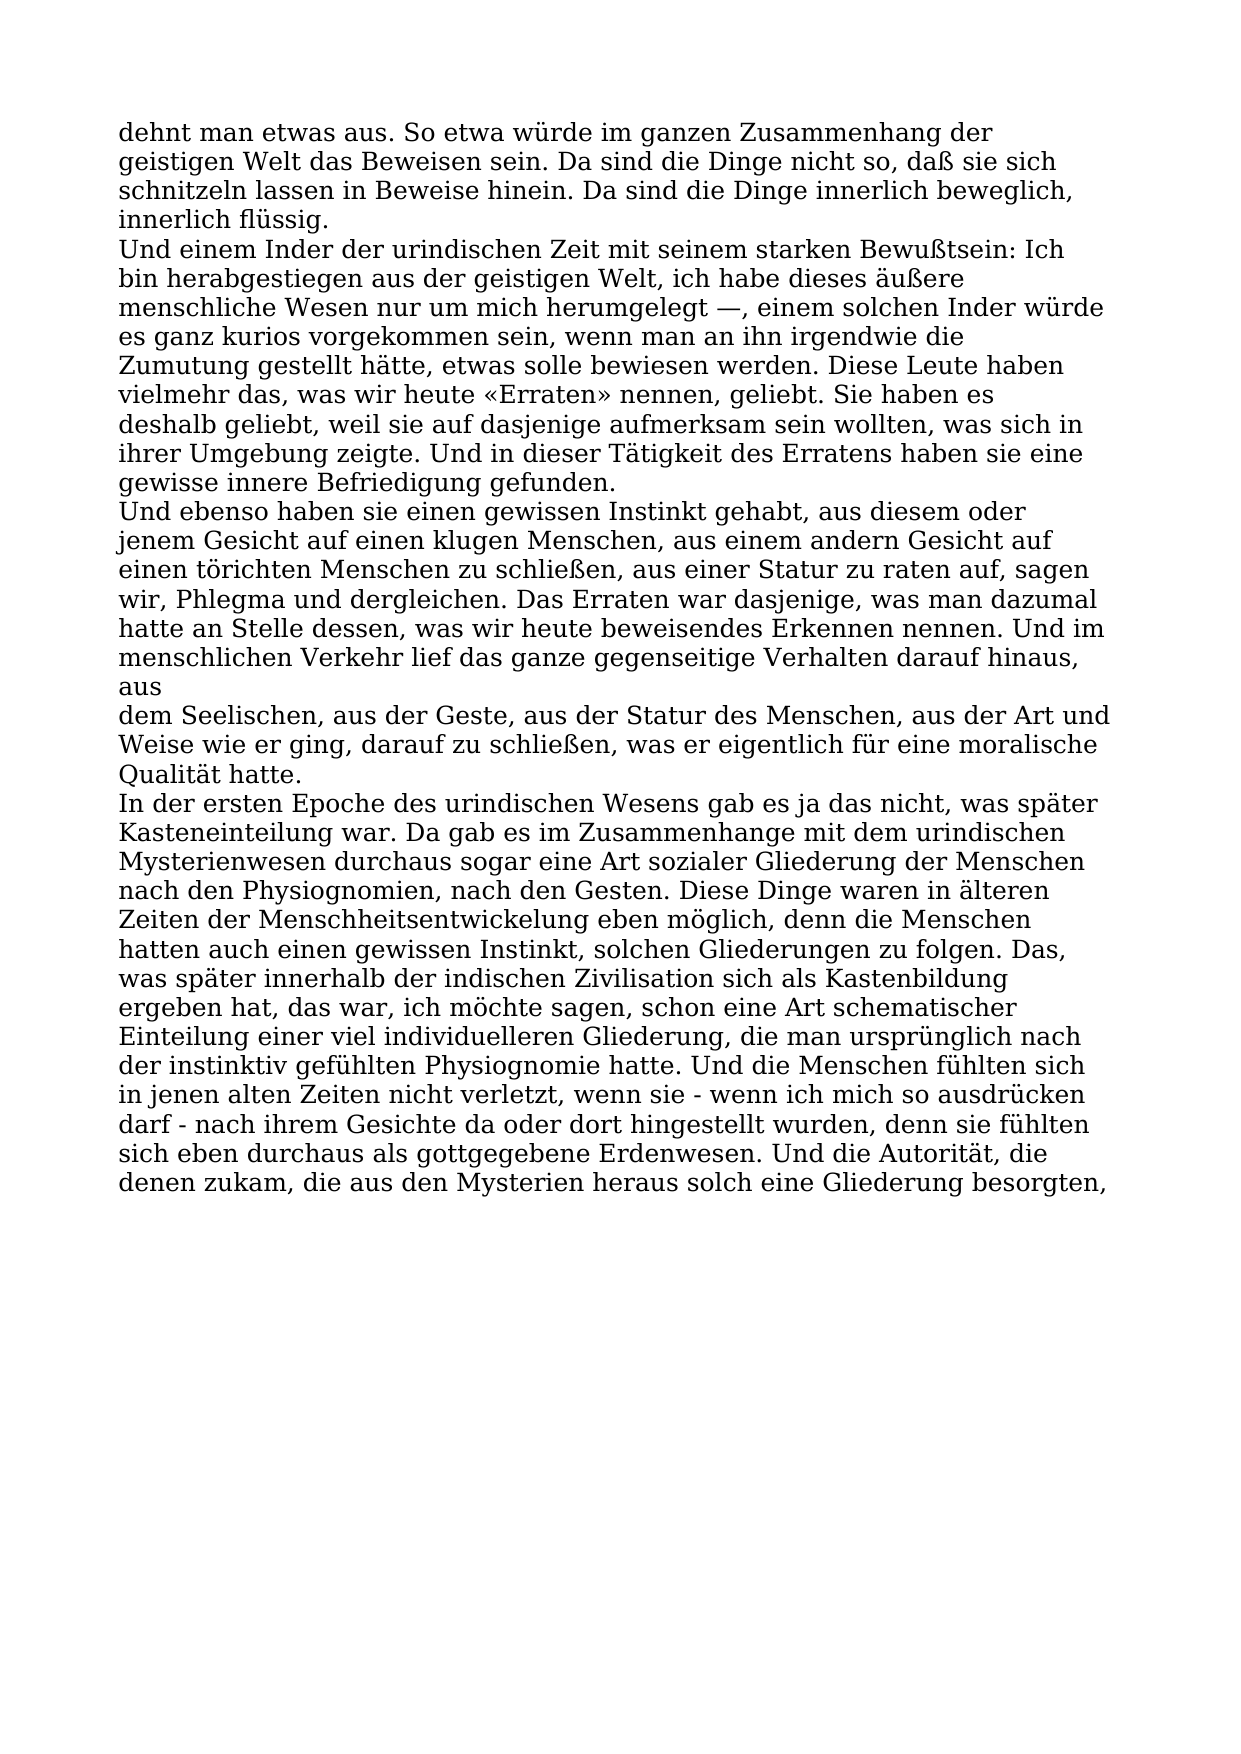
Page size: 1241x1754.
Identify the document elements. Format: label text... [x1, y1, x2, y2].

text einen törichten Menschen zu schließen, aus einer Statur zu raten auf, sagen [118, 556, 1122, 585]
text ihrer Umgebung zeigte. Und in dieser Tätigkeit des Erratens haben sie eine [118, 439, 1122, 468]
text Qualität hatte. [118, 760, 1122, 789]
text sich eben durchaus als gottgegebene Erdenwesen. Und die Autorität, die [118, 1139, 1122, 1168]
text geistigen Welt das Beweisen sein. Da sind die Dinge nicht so, daß sie sich [118, 147, 1122, 176]
text schnitzeln lassen in Beweise hinein. Da sind die Dinge innerlich beweglich, [118, 176, 1122, 206]
text hatten auch einen gewissen Instinkt, solchen Gliederungen zu folgen. Das, [118, 935, 1122, 964]
text ergeben hat, das war, ich möchte sagen, schon eine Art schematischer [118, 993, 1122, 1022]
text Kasteneinteilung war. Da gab es im Zusammenhange mit dem urindischen [118, 818, 1122, 847]
text Weise wie er ging, darauf zu schließen, was er eigentlich für eine moralische [118, 731, 1122, 760]
text darf - nach ihrem Gesichte da oder dort hingestellt wurden, denn sie fühlten [118, 1110, 1122, 1139]
text hatte an Stelle dessen, was wir heute beweisendes Erkennen nennen. Und im [118, 614, 1122, 643]
text was später innerhalb der indischen Zivilisation sich als Kastenbildung [118, 964, 1122, 993]
text Zeiten der Menschheitsentwickelung eben möglich, denn die Menschen [118, 906, 1122, 935]
text denen zukam, die aus den Mysterien heraus solch eine Gliederung besorgten, [118, 1168, 1122, 1197]
text dem Seelischen, aus der Geste, aus der Statur des Menschen, aus der Art und [118, 701, 1122, 731]
text menschliche Wesen nur um mich herumgelegt —, einem solchen Inder würde [118, 293, 1122, 322]
text In der ersten Epoche des urindischen Wesens gab es ja das nicht, was später [118, 789, 1122, 818]
text Und ebenso haben sie einen gewissen Instinkt gehabt, aus diesem oder [118, 497, 1122, 526]
text der instinktiv gefühlten Physiognomie hatte. Und die Menschen fühlten sich [118, 1051, 1122, 1081]
text deshalb geliebt, weil sie auf dasjenige aufmerksam sein wollten, was sich in [118, 410, 1122, 439]
text Einteilung einer viel individuelleren Gliederung, die man ursprünglich nach [118, 1022, 1122, 1051]
text wir, Phlegma und dergleichen. Das Erraten war dasjenige, was man dazumal [118, 585, 1122, 614]
text innerlich flüssig. [118, 206, 1122, 235]
text gewisse innere Befriedigung gefunden. [118, 468, 1122, 497]
text nach den Physiognomien, nach den Gesten. Diese Dinge waren in älteren [118, 876, 1122, 906]
text jenem Gesicht auf einen klugen Menschen, aus einem andern Gesicht auf [118, 526, 1122, 556]
text Und einem Inder der urindischen Zeit mit seinem starken Bewußtsein: Ich [118, 235, 1122, 264]
text es ganz kurios vorgekommen sein, wenn man an ihn irgendwie die [118, 322, 1122, 351]
text dehnt man etwas aus. So etwa würde im ganzen Zusammenhang der [118, 118, 1122, 147]
text Mysterienwesen durchaus sogar eine Art sozialer Gliederung der Menschen [118, 847, 1122, 876]
text menschlichen Verkehr lief das ganze gegenseitige Verhalten darauf hinaus, aus [118, 643, 1122, 701]
text vielmehr das, was wir heute «Erraten» nennen, geliebt. Sie haben es [118, 381, 1122, 410]
text in jenen alten Zeiten nicht verletzt, wenn sie - wenn ich mich so ausdrücken [118, 1081, 1122, 1110]
text Zumutung gestellt hätte, etwas solle bewiesen werden. Diese Leute haben [118, 351, 1122, 381]
text bin herabgestiegen aus der geistigen Welt, ich habe dieses äußere [118, 264, 1122, 293]
